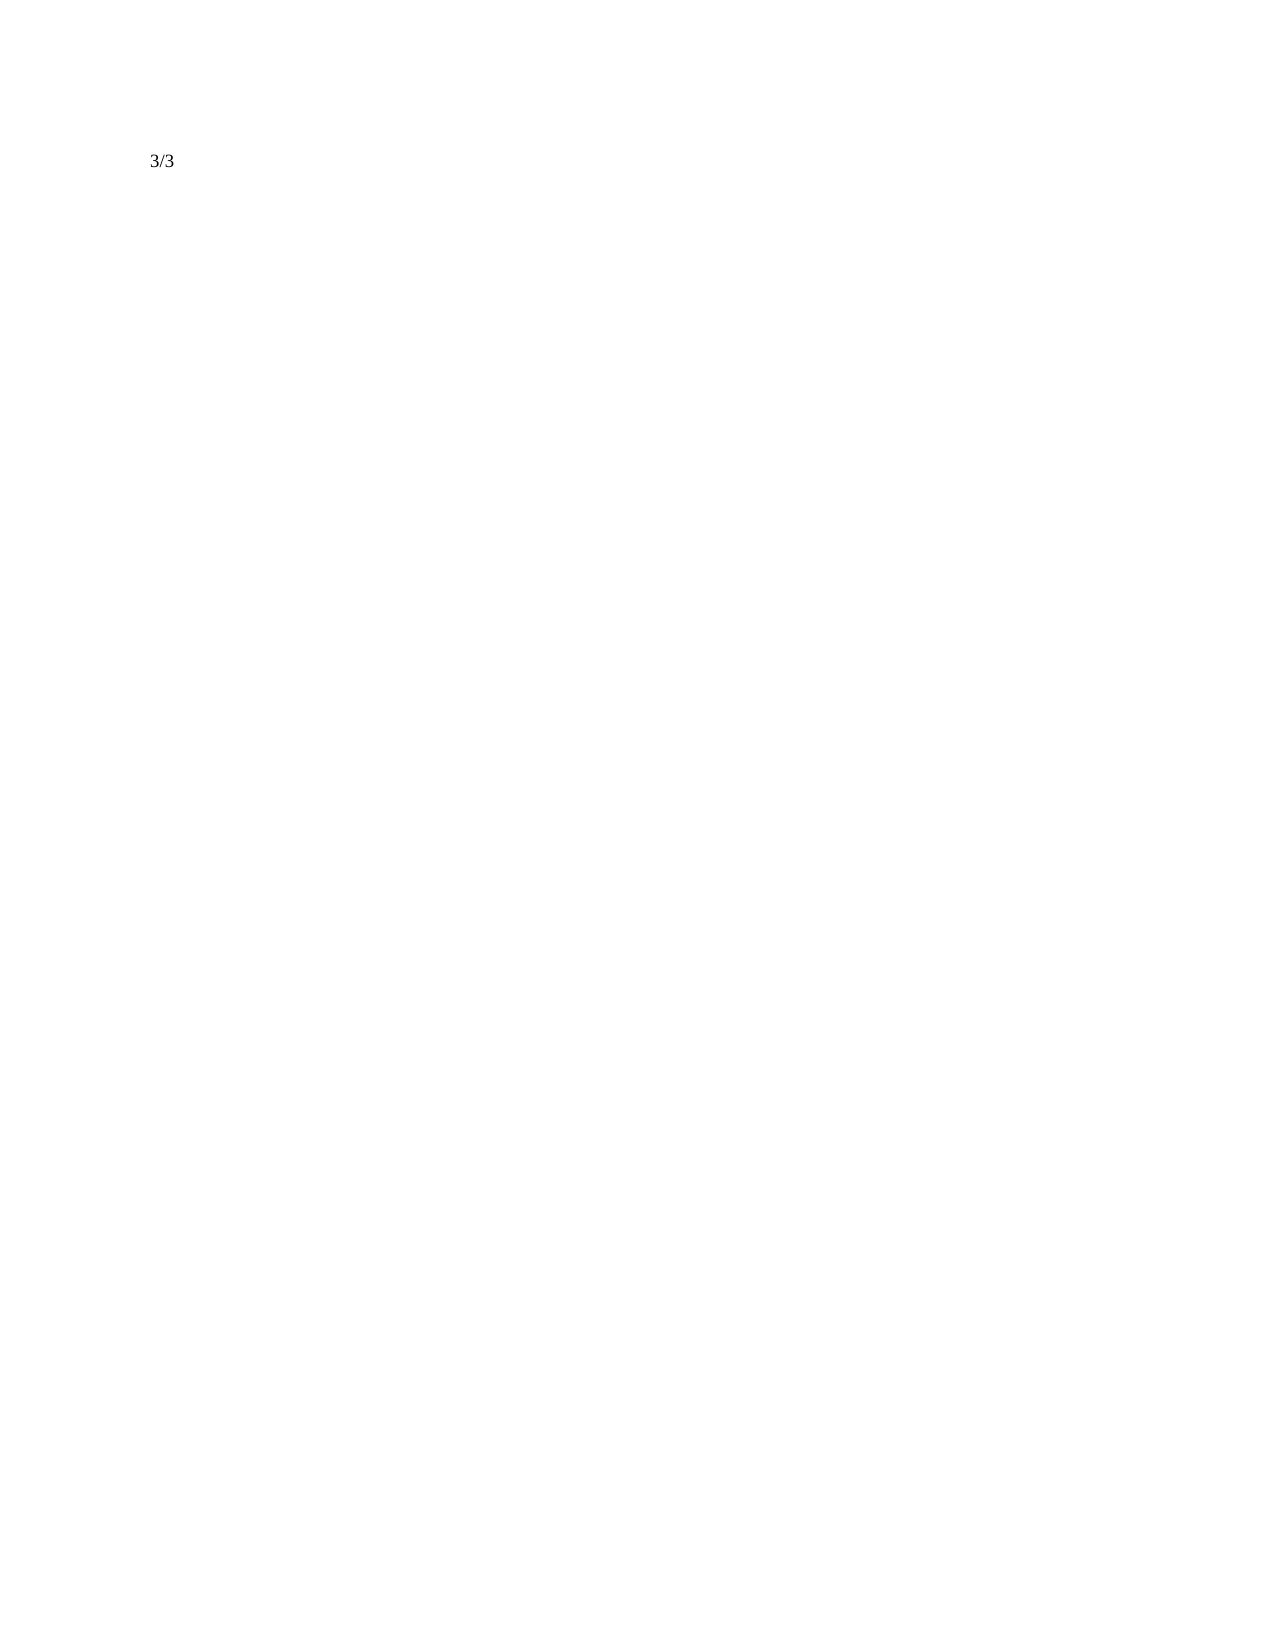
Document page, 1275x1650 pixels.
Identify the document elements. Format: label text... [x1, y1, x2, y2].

text 3/3 [150, 150, 1125, 172]
